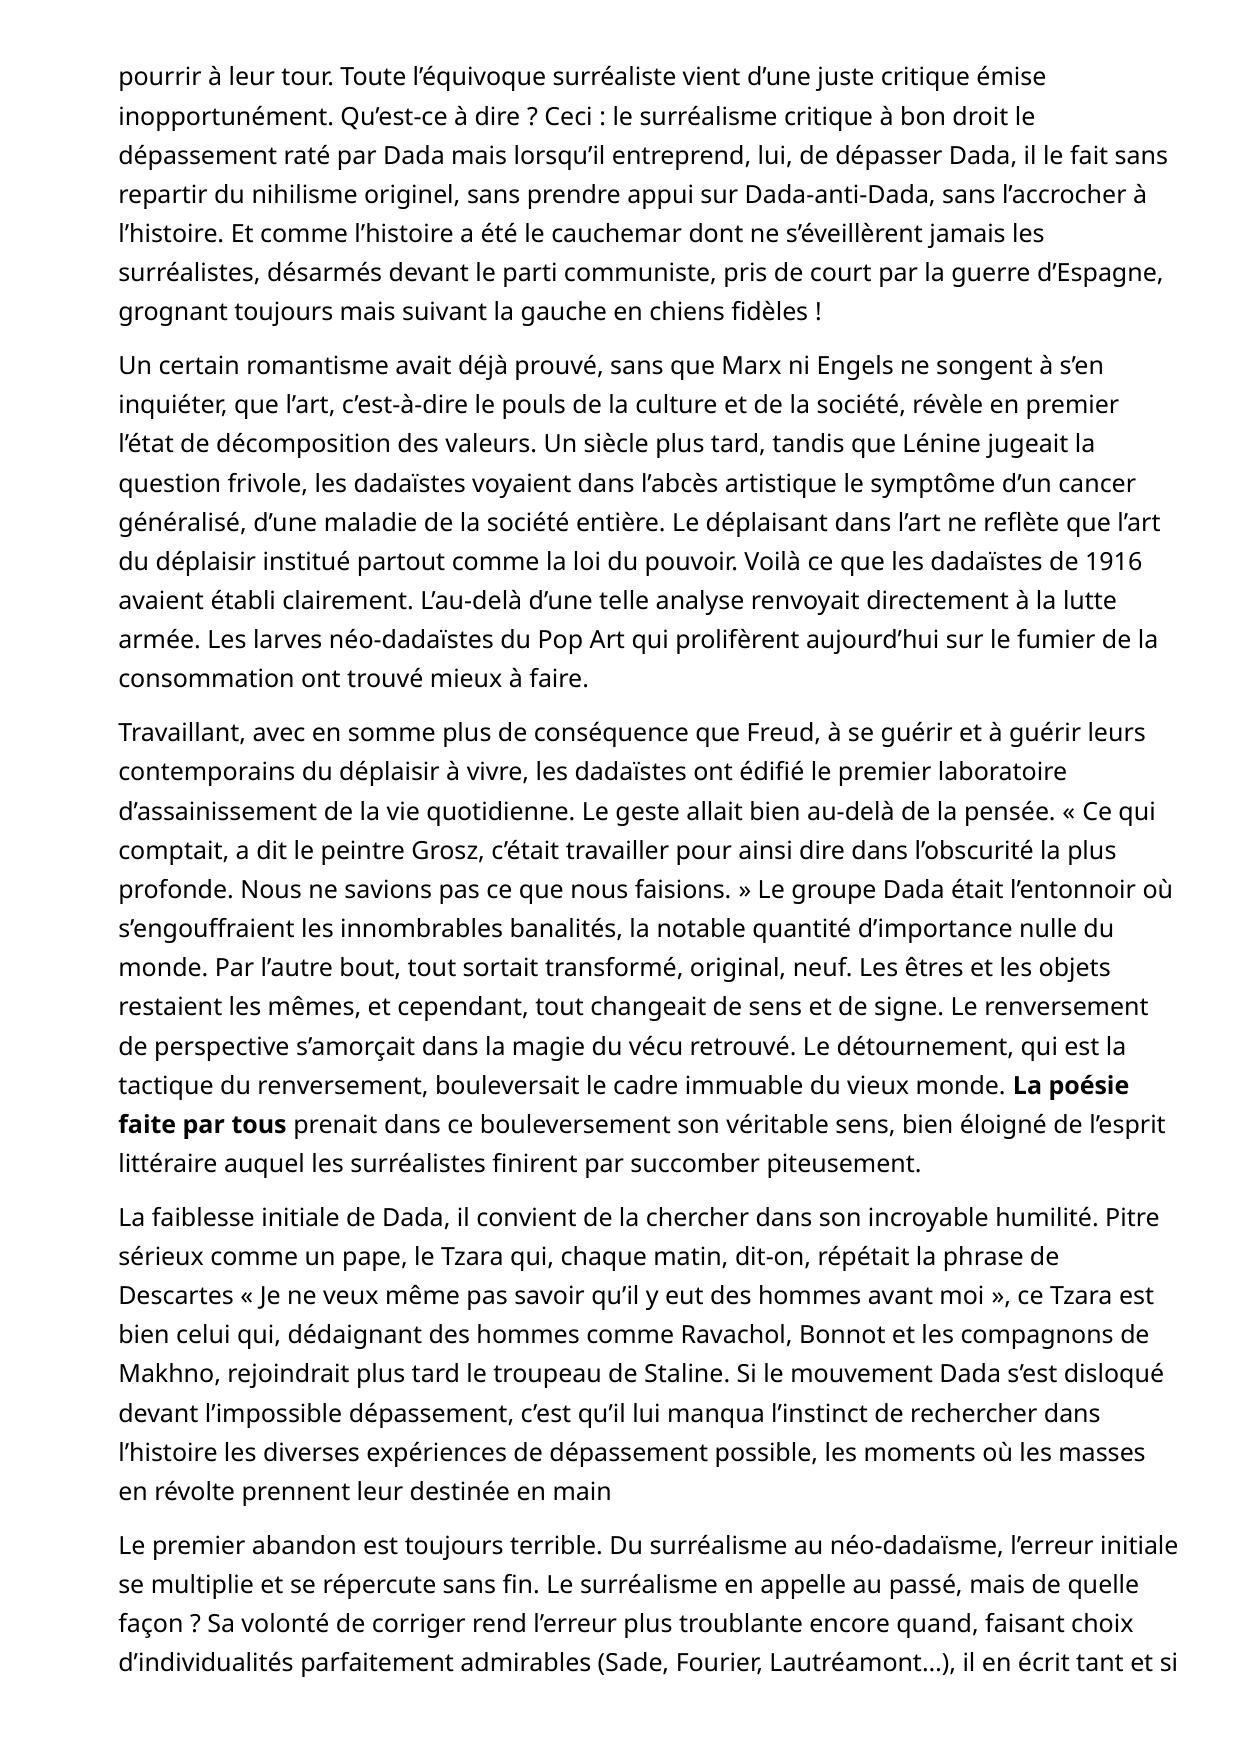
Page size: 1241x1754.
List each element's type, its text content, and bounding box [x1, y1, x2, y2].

text Travaillant, avec en somme plus de conséquence que Freud, à se guérir et à guérir leurs contemporains du déplaisir à vivre, les dadaïstes ont édifié le premier laboratoire d’assainissement de la vie quotidienne. Le geste allait bien au-delà de la pensée. « Ce qui comptait, a dit le peintre Grosz, c’était travailler pour ainsi dire dans l’obscurité la plus profonde. Nous ne savions pas ce que nous faisions. » Le groupe Dada était l’entonnoir où s’engouffraient les innombrables banalités, la notable quantité d’importance nulle du monde. Par l’autre bout, tout sortait transformé, original, neuf. Les êtres et les objets restaient les mêmes, et cependant, tout changeait de sens et de signe. Le renversement de perspective s’amorçait dans la magie du vécu retrouvé. Le détournement, qui est la tactique du renversement, bouleversait le cadre immuable du vieux monde. La poésie faite par tous prenait dans ce bouleversement son véritable sens, bien éloigné de l’esprit littéraire auquel les surréalistes finirent par succomber piteusement. [118, 715, 1181, 1180]
text pourrir à leur tour. Toute l’équivoque surréaliste vient d’une juste critique émise inopportunément. Qu’est-ce à dire ? Ceci : le surréalisme critique à bon droit le dépassement raté par Dada mais lorsqu’il entreprend, lui, de dépasser Dada, il le fait sans repartir du nihilisme originel, sans prendre appui sur Dada-anti-Dada, sans l’accrocher à l’histoire. Et comme l’histoire a été le cauchemar dont ne s’éveillèrent jamais les surréalistes, désarmés devant le parti communiste, pris de court par la guerre d’Espagne, grognant toujours mais suivant la gauche en chiens fidèles ! [118, 59, 1181, 328]
text La faiblesse initiale de Dada, il convient de la chercher dans son incroyable humilité. Pitre sérieux comme un pape, le Tzara qui, chaque matin, dit-on, répétait la phrase de Descartes « Je ne veux même pas savoir qu’il y eut des hommes avant moi », ce Tzara est bien celui qui, dédaignant des hommes comme Ravachol, Bonnot et les compagnons de Makhno, rejoindrait plus tard le troupeau de Staline. Si le mouvement Dada s’est disloqué devant l’impossible dépassement, c’est qu’il lui manqua l’instinct de rechercher dans l’histoire les diverses expériences de dépassement possible, les moments où les masses en révolte prennent leur destinée en main [118, 1199, 1181, 1508]
text Un certain romantisme avait déjà prouvé, sans que Marx ni Engels ne songent à s’en inquiéter, que l’art, c’est-à-dire le pouls de la culture et de la société, révèle en premier l’état de décomposition des valeurs. Un siècle plus tard, tandis que Lénine jugeait la question frivole, les dadaïstes voyaient dans l’abcès artistique le symptôme d’un cancer généralisé, d’une maladie de la société entière. Le déplaisant dans l’art ne reflète que l’art du déplaisir institué partout comme la loi du pouvoir. Voilà ce que les dadaïstes de 1916 avaient établi clairement. L’au-delà d’une telle analyse renvoyait directement à la lutte armée. Les larves néo-dadaïstes du Pop Art qui prolifèrent aujourd’hui sur le fumier de la consommation ont trouvé mieux à faire. [118, 348, 1181, 695]
text Le premier abandon est toujours terrible. Du surréalisme au néo-dadaïsme, l’erreur initiale se multiplie et se répercute sans fin. Le surréalisme en appelle au passé, mais de quelle façon ? Sa volonté de corriger rend l’erreur plus troublante encore quand, faisant choix d’individualités parfaitement admirables (Sade, Fourier, Lautréamont…), il en écrit tant et si [118, 1527, 1181, 1679]
